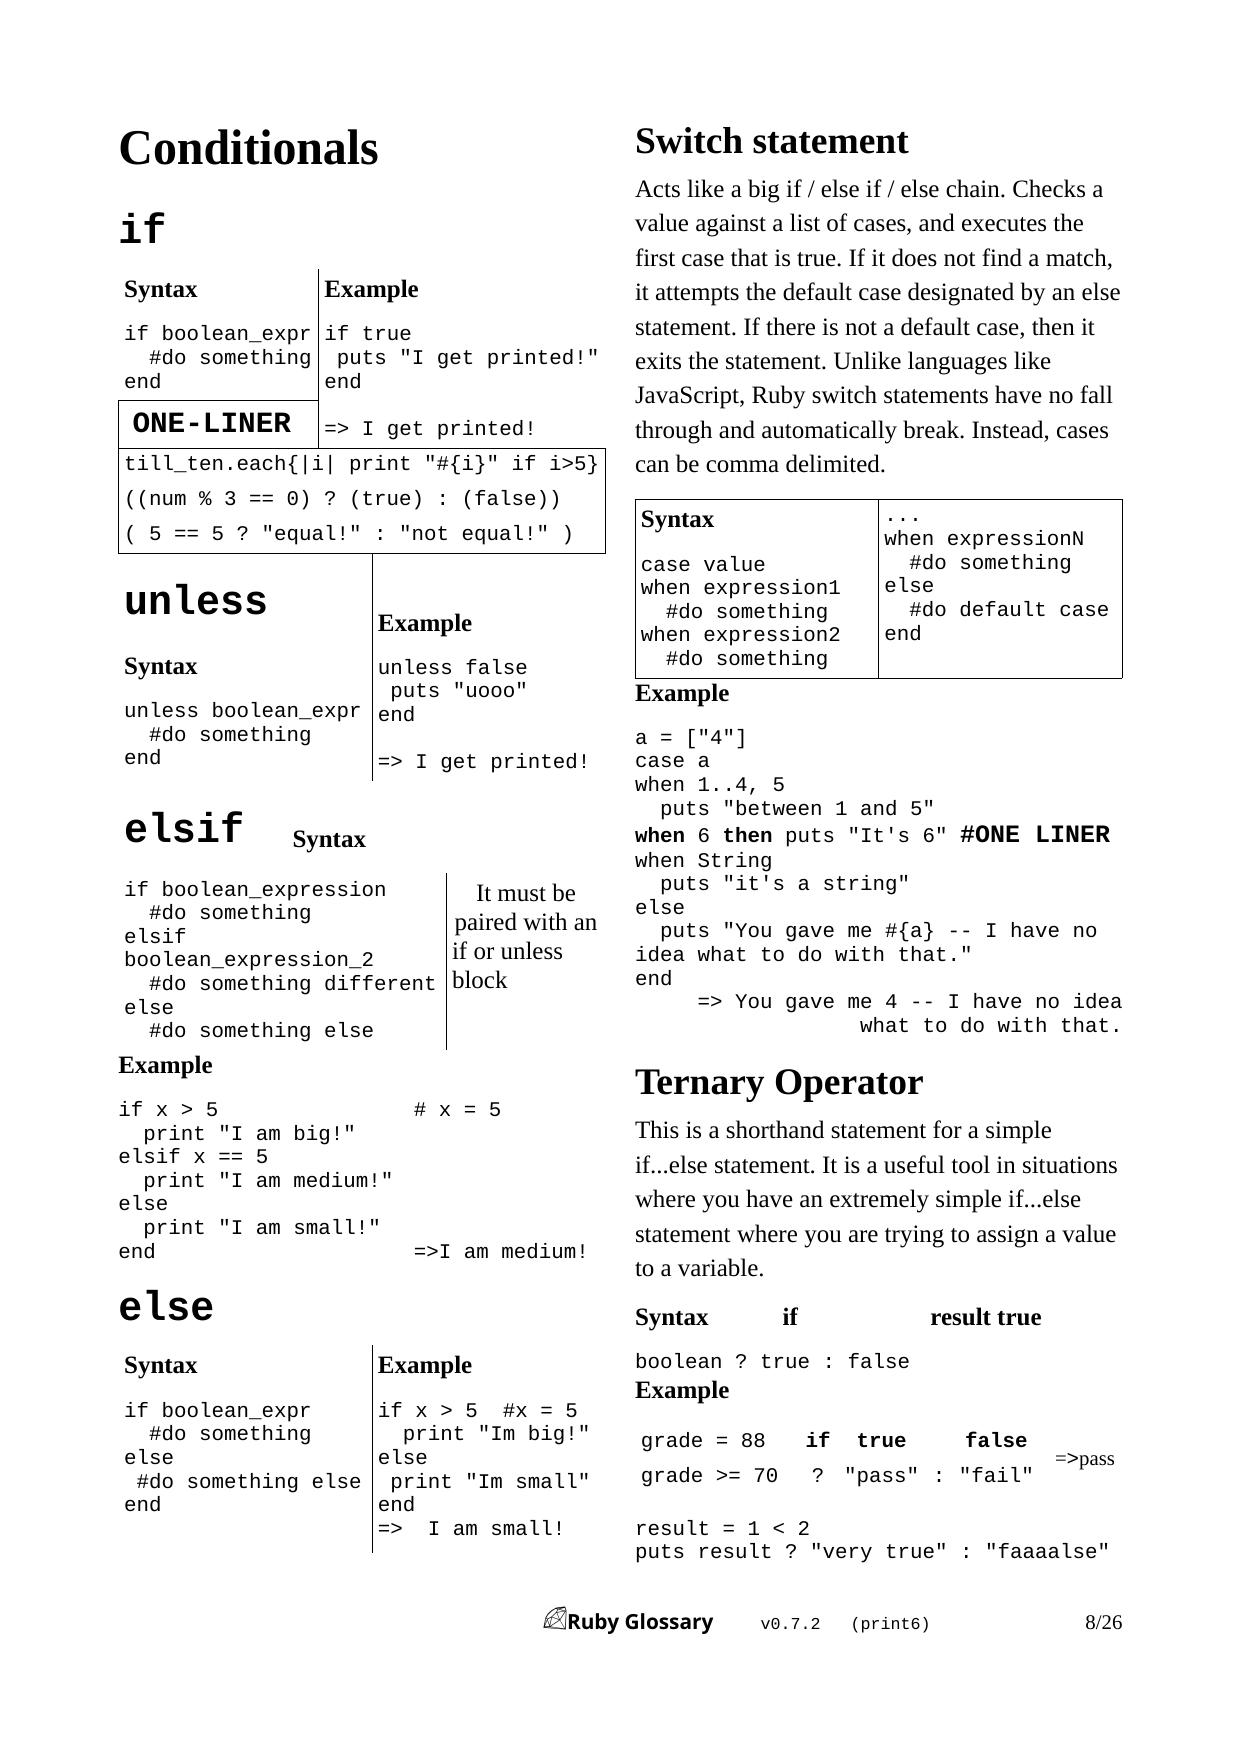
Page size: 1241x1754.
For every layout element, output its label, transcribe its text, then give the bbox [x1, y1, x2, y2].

subtitle Switch statement [635, 118, 1122, 161]
picture [541, 1605, 567, 1630]
text print "I am big!" [118, 1122, 605, 1146]
table_header Syntax case value when expression1 #do something when expression2 #do something [636, 500, 878, 677]
text Example [635, 679, 1122, 706]
subtitle Conditionals [118, 118, 605, 176]
table_cell It must be paired with an if or unless block [447, 873, 605, 1050]
table_header Example if true puts "I get printed!" end => I get printed! [319, 269, 605, 447]
table_header grade = 88 [635, 1424, 798, 1459]
text end =>I am medium! [118, 1241, 605, 1264]
text when 1..4, 5 [635, 774, 1122, 798]
subtitle Ternary Operator [635, 1059, 1122, 1103]
text boolean ? true : false [635, 1351, 1122, 1375]
text Syntax if result true [635, 1302, 1122, 1331]
table_header false [952, 1424, 1041, 1459]
table_header true [837, 1424, 926, 1459]
table_header =>pass [1041, 1424, 1121, 1494]
table_header unless [118, 554, 372, 645]
text elsif x == 5 [118, 1146, 605, 1170]
table_cell if boolean_expression #do something elsif boolean_expression_2 #do something different else #do something else [118, 873, 446, 1050]
text Acts like a big if / else if / else chain. Checks a value against a list of cases, and executes the first case that is true. If it does not find a match, it attempts the default case designated by an else statement. If there is not a default case, then it exits the statement. Unlike languages like JavaScript, Ruby switch statements have no fall through and automatically break. Instead, cases can be comma delimited. [635, 174, 1122, 478]
table_header elsif [118, 781, 287, 873]
table_cell ? [799, 1459, 837, 1494]
table_header Example unless false puts "uooo" end => I get printed! [373, 554, 605, 781]
text Example [118, 1050, 605, 1078]
table_header Example if x > 5 #x = 5 print "Im big!" else print "Im small" end => I am small! [373, 1345, 605, 1553]
text Example [635, 1375, 1122, 1404]
table_header Syntax [287, 781, 446, 873]
table_cell ONE-LINER [119, 401, 318, 447]
table_cell till_ten.each{|i| print "#{i}" if i>5} [119, 449, 605, 483]
text a = ["4"] [635, 727, 1122, 750]
table_cell "fail" [952, 1459, 1041, 1494]
text case a [635, 750, 1122, 774]
table_cell : [926, 1459, 952, 1494]
table_cell "pass" [837, 1459, 926, 1494]
subtitle if [118, 209, 605, 256]
table_cell Syntax unless boolean_expr #do something end [118, 645, 372, 781]
text else [118, 1193, 605, 1217]
text result = 1 < 2 [635, 1518, 1122, 1541]
text puts result ? "very true" : "faaaalse" [635, 1541, 1122, 1565]
table_header [446, 781, 605, 873]
table_header ... when expressionN #do something else #do default case end [879, 500, 1122, 677]
text => You gave me 4 -- I have no idea what to do with that. [635, 991, 1122, 1039]
table_cell ((num % 3 == 0) ? (true) : (false)) [119, 483, 605, 518]
text when 6 then puts "It's 6" #ONE LINER [635, 821, 1122, 849]
table_header [926, 1424, 952, 1459]
table_cell ( 5 == 5 ? "equal!" : "not equal!" ) [119, 518, 605, 553]
text puts "it's a string" [635, 873, 1122, 897]
text end [635, 968, 1122, 991]
table_header if [799, 1424, 837, 1459]
table_header Syntax if boolean_expr #do something end [118, 269, 318, 400]
table_header Syntax if boolean_expr #do something else #do something else end [118, 1345, 372, 1553]
text print "I am small!" [118, 1217, 605, 1241]
subtitle else [118, 1285, 605, 1332]
text This is a shorthand statement for a simple if...else statement. It is a useful tool in situations where you have an extremely simple if...else statement where you are trying to assign a value to a variable. [635, 1115, 1122, 1282]
text puts "between 1 and 5" [635, 798, 1122, 821]
text puts "You gave me #{a} -- I have no idea what to do with that." [635, 921, 1122, 968]
text print "I am medium!" [118, 1170, 605, 1193]
table_cell grade >= 70 [635, 1459, 798, 1494]
text else [635, 897, 1122, 921]
text if x > 5 # x = 5 [118, 1099, 605, 1122]
text when String [635, 849, 1122, 873]
